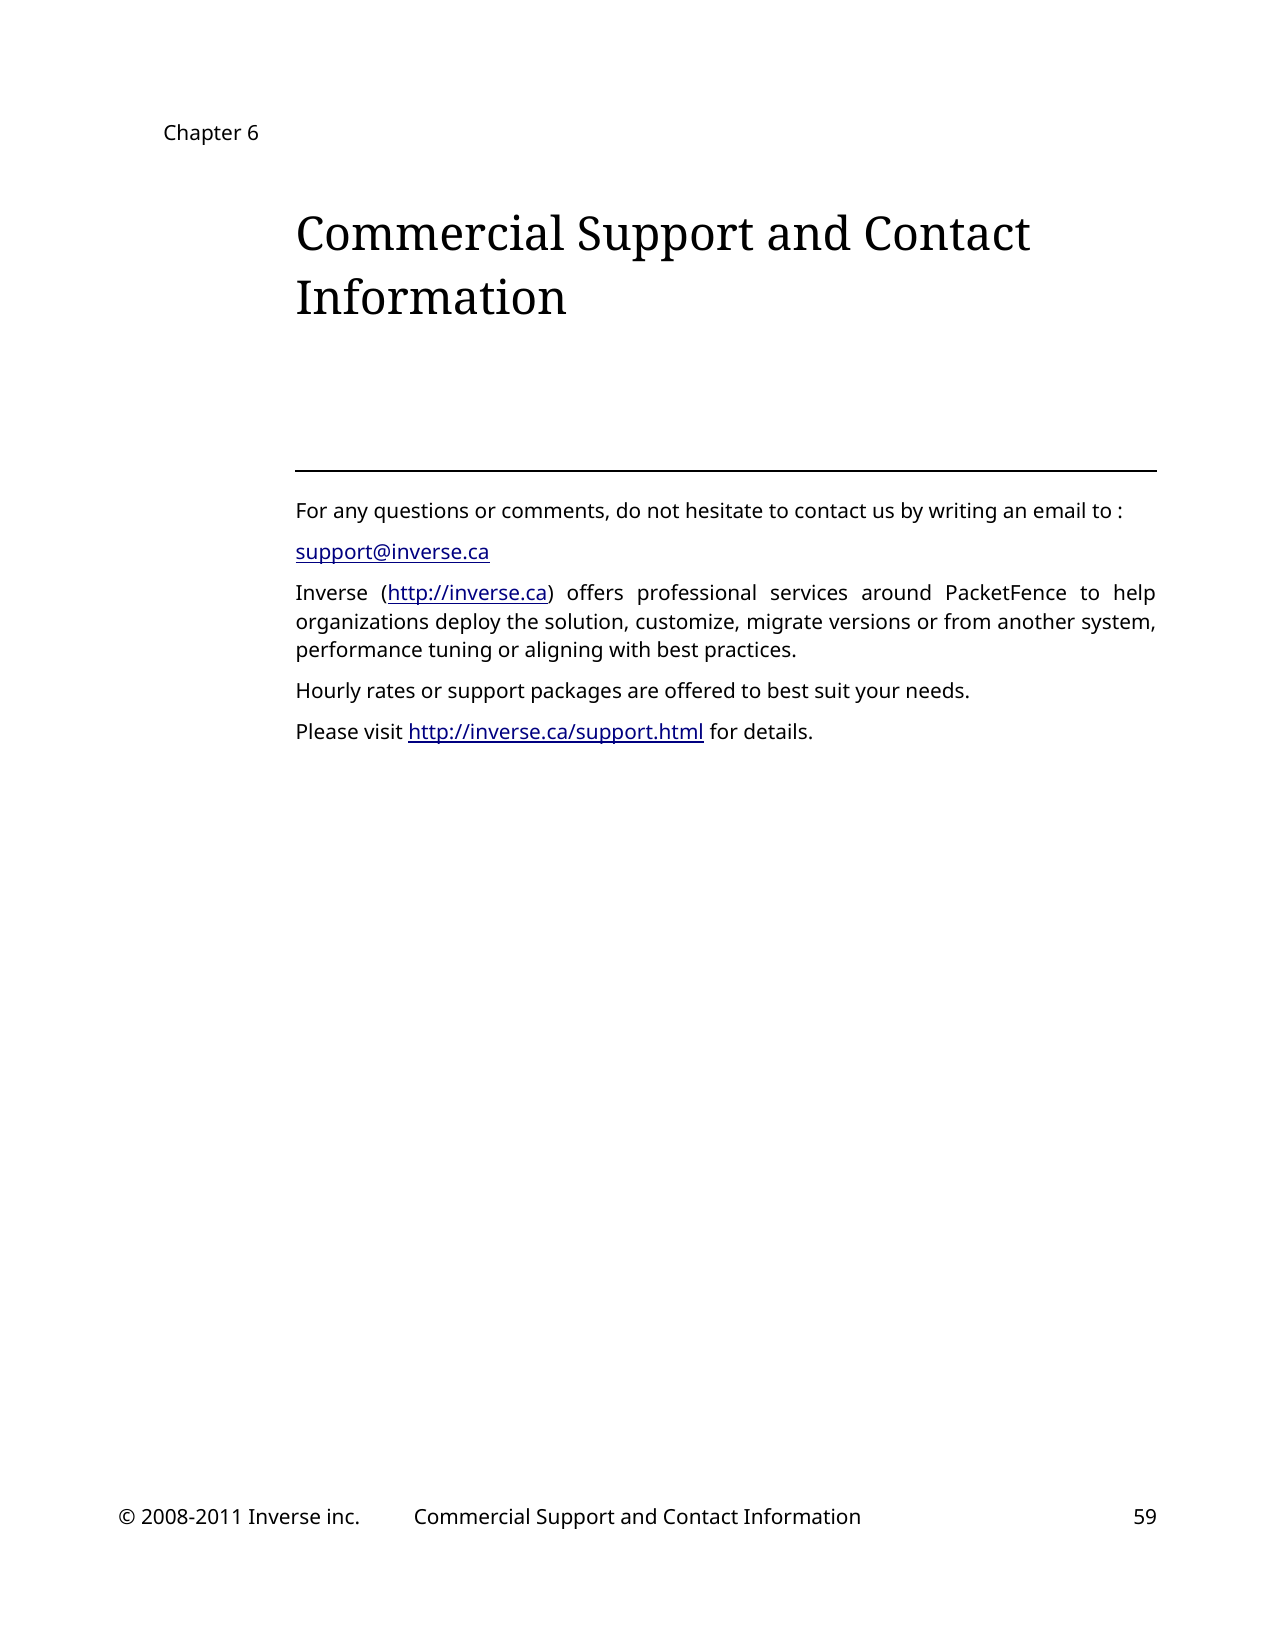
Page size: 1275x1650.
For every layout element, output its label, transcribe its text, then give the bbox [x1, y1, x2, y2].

subtitle Commercial Support and Contact Information [295, 201, 1157, 470]
text Hourly rates or support packages are offered to best suit your needs. [295, 676, 1157, 705]
text For any questions or comments, do not hesitate to contact us by writing an email to : [295, 497, 1157, 525]
text Inverse (http://inverse.ca) offers professional services around PacketFence to help organizations deploy the solution, customize, migrate versions or from another system, performance tuning or aligning with best practices. [295, 578, 1157, 664]
text support@inverse.ca [295, 537, 1157, 566]
text Please visit http://inverse.ca/support.html for details. [295, 717, 1157, 746]
